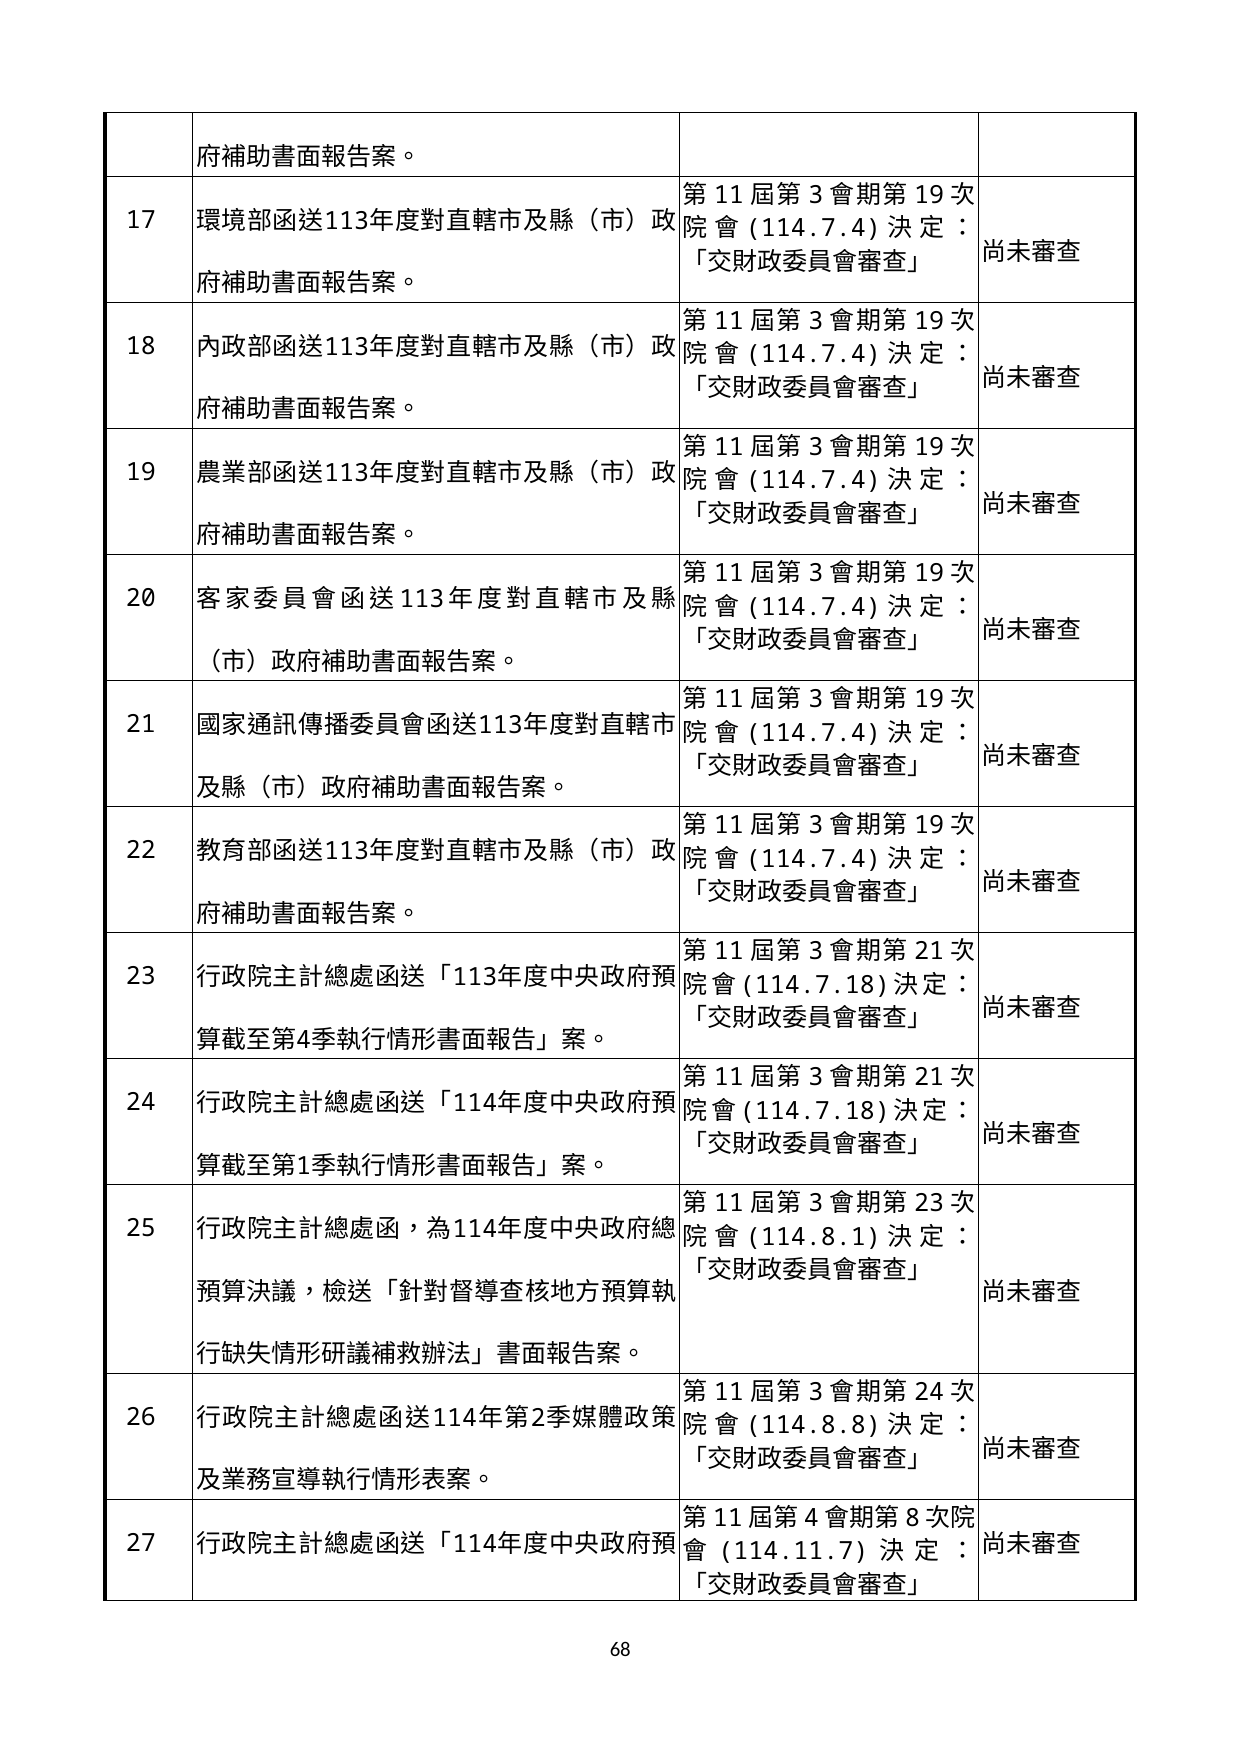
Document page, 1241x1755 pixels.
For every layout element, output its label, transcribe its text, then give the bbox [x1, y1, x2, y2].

table_cell 教育部函送113年度對直轄市及縣（市）政府補助書面報告案。 [193, 807, 679, 932]
table_cell [979, 113, 1134, 176]
table_cell 內政部函送113年度對直轄市及縣（市）政府補助書面報告案。 [193, 303, 679, 428]
table_cell 第11屆第3會期第21次院會(114.7.18)決定：「交財政委員會審查」 [680, 933, 978, 1058]
table_cell 第11屆第4會期第8次院會(114.11.7)決定：「交財政委員會審查」 [680, 1500, 978, 1600]
table_cell 尚未審查 [979, 429, 1134, 554]
table_cell 尚未審查 [979, 555, 1134, 680]
table_cell 行政院主計總處函送「113年度中央政府預算截至第4季執行情形書面報告」案。 [193, 933, 679, 1058]
table_cell 尚未審查 [979, 1185, 1134, 1373]
table_cell [107, 1059, 192, 1184]
table_cell [107, 303, 192, 428]
table_cell [107, 933, 192, 1058]
table_cell 尚未審查 [979, 1059, 1134, 1184]
table_cell 第11屆第3會期第23次院會(114.8.1)決定：「交財政委員會審查」 [680, 1185, 978, 1373]
table_cell 第11屆第3會期第19次院會(114.7.4)決定：「交財政委員會審查」 [680, 177, 978, 302]
table_cell 環境部函送113年度對直轄市及縣（市）政府補助書面報告案。 [193, 177, 679, 302]
table_cell [107, 1185, 192, 1373]
table_cell 尚未審查 [979, 1374, 1134, 1499]
table_cell 尚未審查 [979, 303, 1134, 428]
table_cell 第11屆第3會期第19次院會(114.7.4)決定：「交財政委員會審查」 [680, 681, 978, 806]
table_cell [107, 807, 192, 932]
table_cell 第11屆第3會期第24次院會(114.8.8)決定：「交財政委員會審查」 [680, 1374, 978, 1499]
table_cell 行政院主計總處函送「114年度中央政府預 [193, 1500, 679, 1600]
table_cell [680, 113, 978, 176]
table_cell 國家通訊傳播委員會函送113年度對直轄市及縣（市）政府補助書面報告案。 [193, 681, 679, 806]
table_cell [107, 681, 192, 806]
table_cell 行政院主計總處函送「114年度中央政府預算截至第1季執行情形書面報告」案。 [193, 1059, 679, 1184]
table_cell 府補助書面報告案。 [193, 113, 679, 176]
table_cell 尚未審查 [979, 933, 1134, 1058]
table_cell 客家委員會函送113年度對直轄市及縣（市）政府補助書面報告案。 [193, 555, 679, 680]
table_cell 農業部函送113年度對直轄市及縣（市）政府補助書面報告案。 [193, 429, 679, 554]
table_cell 行政院主計總處函送114年第2季媒體政策及業務宣導執行情形表案。 [193, 1374, 679, 1499]
table_cell 第11屆第3會期第19次院會(114.7.4)決定：「交財政委員會審查」 [680, 807, 978, 932]
table_cell [107, 555, 192, 680]
table_cell [107, 177, 192, 302]
table_cell [107, 1374, 192, 1499]
table_cell [107, 1500, 192, 1600]
table_cell [107, 429, 192, 554]
table_cell 第11屆第3會期第19次院會(114.7.4)決定：「交財政委員會審查」 [680, 555, 978, 680]
table_cell 行政院主計總處函，為114年度中央政府總預算決議，檢送「針對督導查核地方預算執行缺失情形研議補救辦法」書面報告案。 [193, 1185, 679, 1373]
table_cell 第11屆第3會期第19次院會(114.7.4)決定：「交財政委員會審查」 [680, 303, 978, 428]
table_cell 第11屆第3會期第21次院會(114.7.18)決定：「交財政委員會審查」 [680, 1059, 978, 1184]
table_cell [107, 113, 192, 176]
table_cell 尚未審查 [979, 681, 1134, 806]
table_cell 尚未審查 [979, 1500, 1134, 1600]
table_cell 第11屆第3會期第19次院會(114.7.4)決定：「交財政委員會審查」 [680, 429, 978, 554]
table_cell 尚未審查 [979, 177, 1134, 302]
table_cell 尚未審查 [979, 807, 1134, 932]
